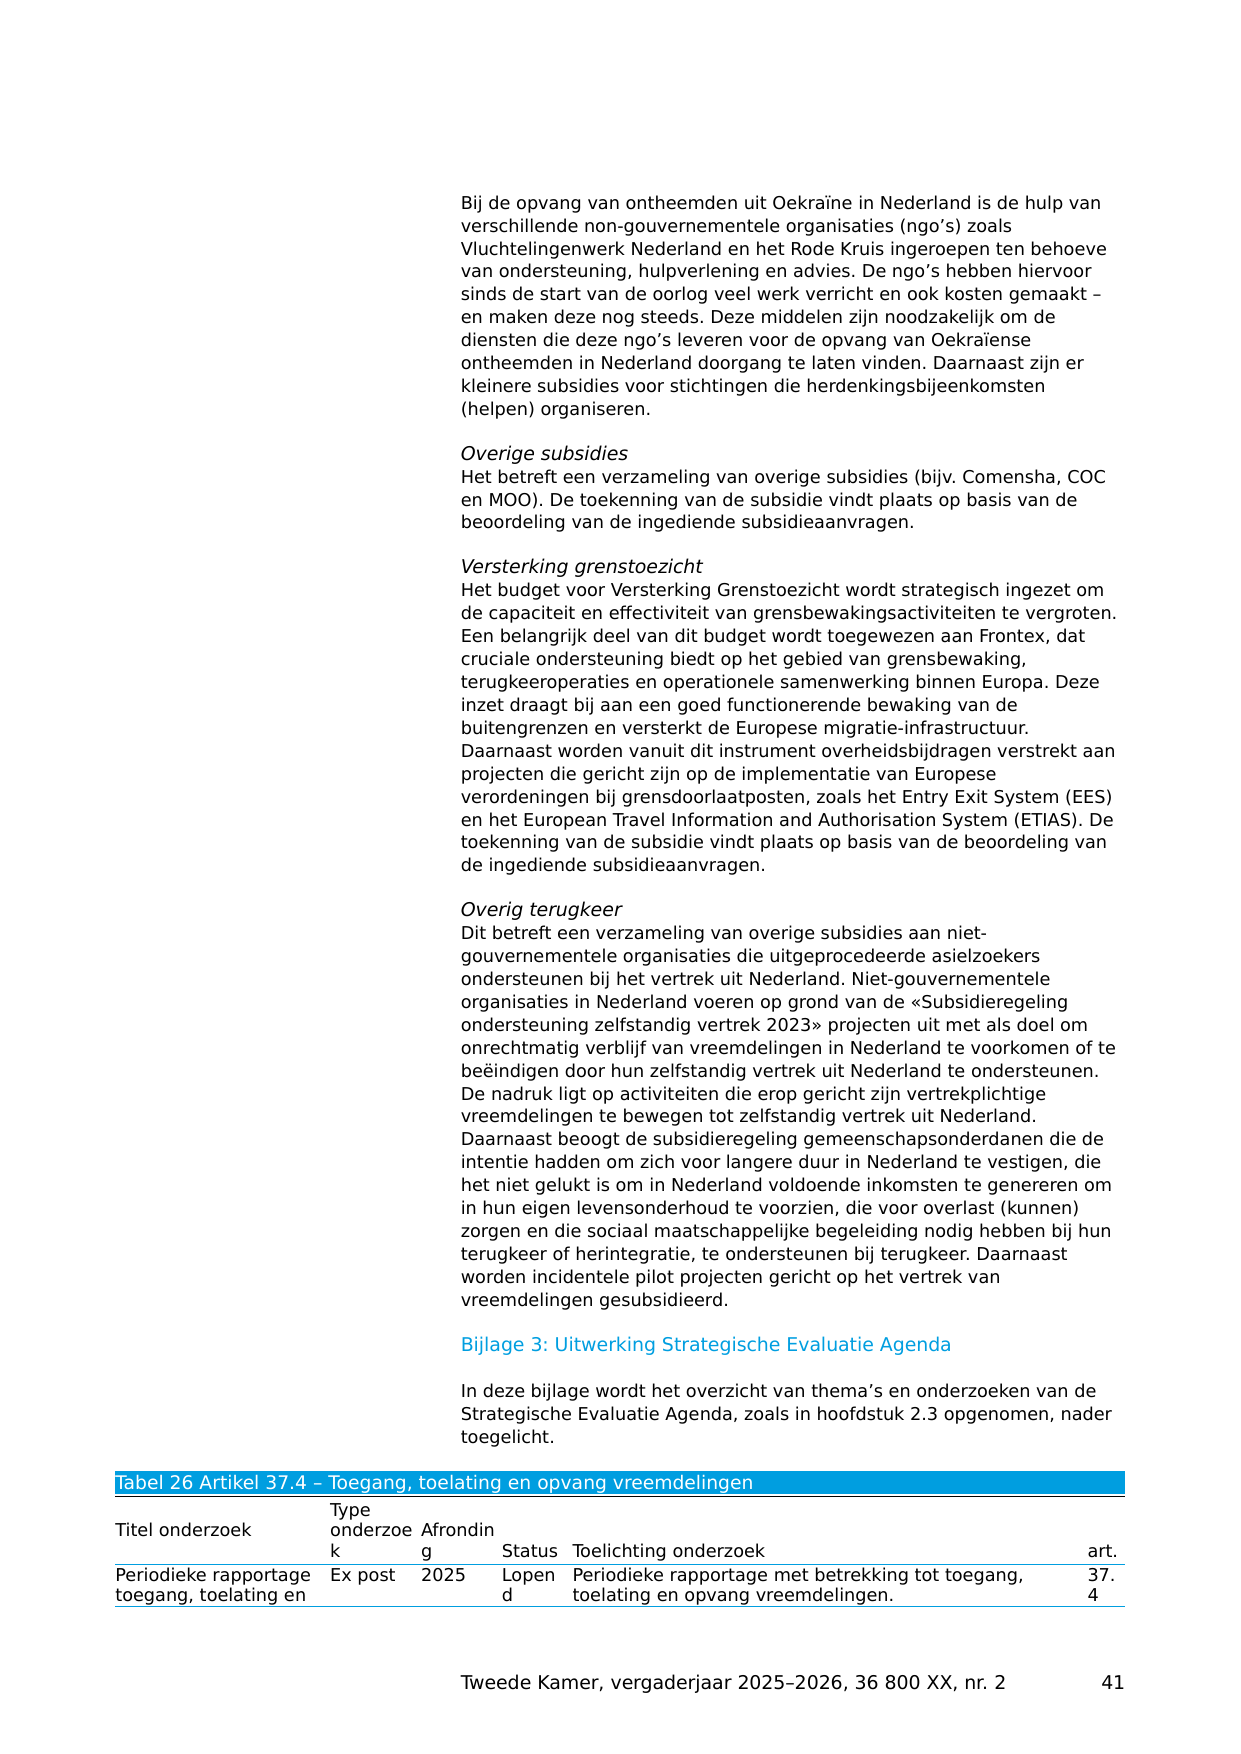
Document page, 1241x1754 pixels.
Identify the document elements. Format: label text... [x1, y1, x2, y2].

table_cell 37.4 [1084, 1565, 1125, 1606]
text Overige subsidies [461, 443, 1125, 465]
text Het budget voor Versterking Grenstoezicht wordt strategisch ingezet om de capaciteit en effectiviteit van grensbewakingsactiviteiten te vergroten. Een belangrijk deel van dit budget wordt toegewezen aan Frontex, dat cruciale ondersteuning biedt op het gebied van grensbewaking, terugkeeroperaties en operationele samenwerking binnen Europa. Deze inzet draagt bij aan een goed functionerende bewaking van de buitengrenzen en versterkt de Europese migratie-infrastructuur. Daarnaast worden vanuit dit instrument overheidsbijdragen verstrekt aan projecten die gericht zijn op de implementatie van Europese verordeningen bij grensdoorlaatposten, zoals het Entry Exit System (EES) en het European Travel Information and Authorisation System (ETIAS). De toekenning van de subsidie vindt plaats op basis van de beoordeling van de ingediende subsidieaanvragen. [461, 578, 1125, 876]
text Versterking grenstoezicht [461, 556, 1125, 578]
text In deze bĳlage wordt het overzicht van thema’s en onderzoeken van de Strategische Evaluatie Agenda, zoals in hoofdstuk 2.3 opgenomen, nader toegelicht. [461, 1379, 1125, 1448]
title Bijlage 3: Uitwerking Strategische Evaluatie Agenda [461, 1334, 1125, 1356]
table_cell Toelichting onderzoek [569, 1497, 1084, 1564]
table_cell Afronding [418, 1497, 499, 1564]
table_cell Status [499, 1497, 569, 1564]
table_cell Type onderzoek [327, 1497, 418, 1564]
text Overig terugkeer [461, 899, 1125, 921]
table_cell Titel onderzoek [115, 1497, 327, 1564]
table_cell Ex post [327, 1565, 418, 1606]
text Bĳ de opvang van ontheemden uit Oekraïne in Nederland is de hulp van verschillende non-gouvernementele organisaties (ngo’s) zoals Vluchtelingenwerk Nederland en het Rode Kruis ingeroepen ten behoeve van ondersteuning, hulpverlening en advies. De ngo’s hebben hiervoor sinds de start van de oorlog veel werk verricht en ook kosten gemaakt – en maken deze nog steeds. Deze middelen zĳn noodzakelĳk om de diensten die deze ngo’s leveren voor de opvang van Oekraïense ontheemden in Nederland doorgang te laten vinden. Daarnaast zijn er kleinere subsidies voor stichtingen die herdenkingsbijeenkomsten (helpen) organiseren. [461, 191, 1125, 420]
table_cell Periodieke rapportage toegang, toelating en [115, 1565, 327, 1606]
table_cell 2025 [418, 1565, 499, 1606]
text Het betreft een verzameling van overige subsidies (bĳv. Comensha, COC en MOO). De toekenning van de subsidie vindt plaats op basis van de beoordeling van de ingediende subsidieaanvragen. [461, 465, 1125, 533]
table_cell Lopend [499, 1565, 569, 1606]
text Dit betreft een verzameling van overige subsidies aan niet-gouvernementele organisaties die uitgeprocedeerde asielzoekers ondersteunen bĳ het vertrek uit Nederland. Niet-gouvernementele organisaties in Nederland voeren op grond van de «Subsidieregeling ondersteuning zelfstandig vertrek 2023» projecten uit met als doel om onrechtmatig verblĳf van vreemdelingen in Nederland te voorkomen of te beëindigen door hun zelfstandig vertrek uit Nederland te ondersteunen. De nadruk ligt op activiteiten die erop gericht zĳn vertrekplichtige vreemdelingen te bewegen tot zelfstandig vertrek uit Nederland. Daarnaast beoogt de subsidieregeling gemeenschapsonderdanen die de intentie hadden om zich voor langere duur in Nederland te vestigen, die het niet gelukt is om in Nederland voldoende inkomsten te genereren om in hun eigen levensonderhoud te voorzien, die voor overlast (kunnen) zorgen en die sociaal maatschappelĳke begeleiding nodig hebben bĳ hun terugkeer of herintegratie, te ondersteunen bĳ terugkeer. Daarnaast worden incidentele pilot projecten gericht op het vertrek van vreemdelingen gesubsidieerd. [461, 921, 1125, 1311]
table_cell Periodieke rapportage met betrekking tot toegang, toelating en opvang vreemdelingen. [569, 1565, 1084, 1606]
table_cell art. [1084, 1497, 1125, 1564]
